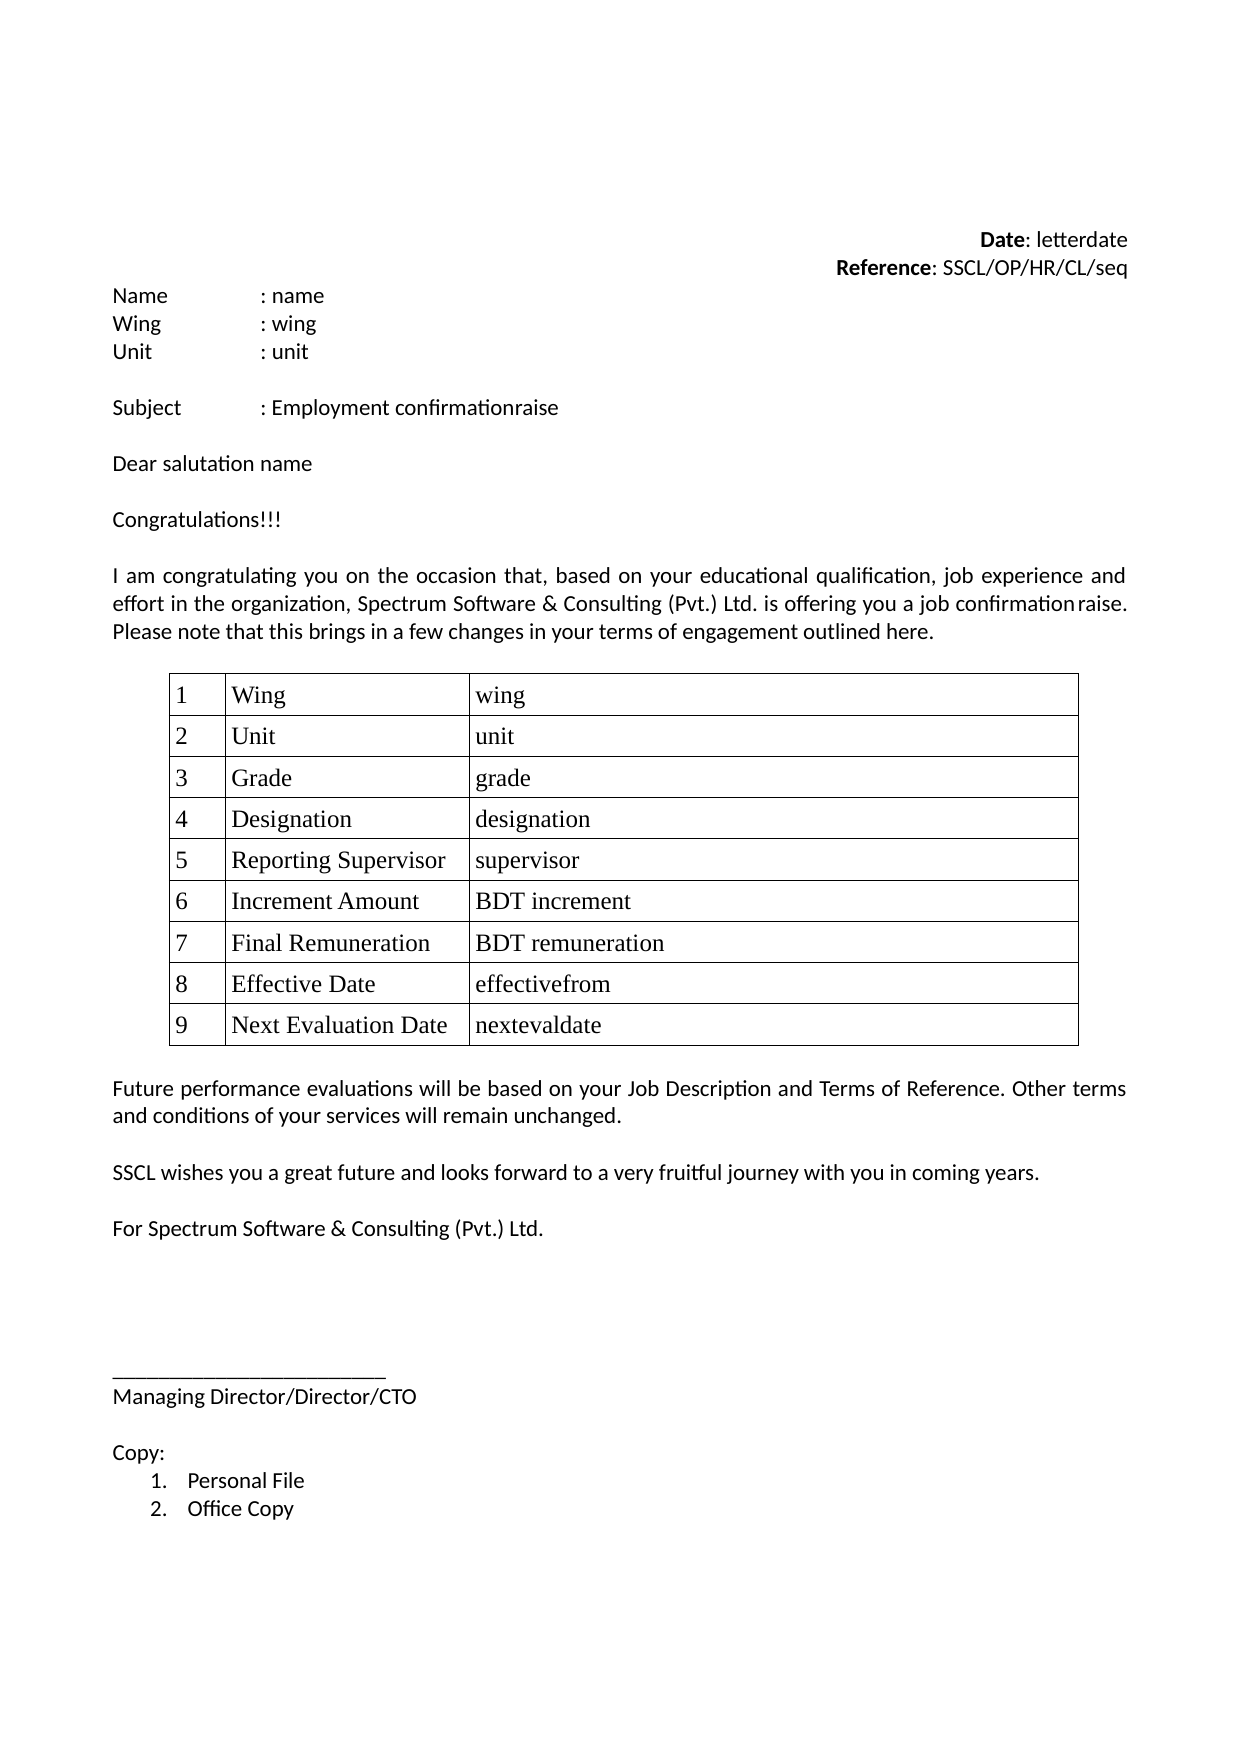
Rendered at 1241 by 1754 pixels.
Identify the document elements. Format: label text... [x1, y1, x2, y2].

text I am congratulating you on the occasion that, based on your educational qualification, job experience and effort in the organization, Spectrum Software & Consulting (Pvt.) Ltd. is offering you a job confirmationraise. Please note that this brings in a few changes in your terms of engagement outlined here. [112, 561, 1128, 645]
table_cell effectivefrom [470, 963, 1078, 1003]
table_cell 6 [170, 881, 225, 921]
table_cell BDT increment [470, 881, 1078, 921]
table_cell Grade [226, 757, 469, 797]
table_cell Unit [226, 716, 469, 756]
text Name : name [112, 281, 1128, 309]
list Personal File [150, 1466, 1128, 1494]
text SSCL wishes you a great future and looks forward to a very fruitful journey with you in coming years. [112, 1158, 1128, 1186]
table_cell grade [470, 757, 1078, 797]
table_cell 9 [170, 1004, 225, 1044]
table_cell nextevaldate [470, 1004, 1078, 1044]
text Unit : unit [112, 337, 1128, 365]
text Copy: [112, 1438, 1128, 1466]
table_cell Designation [226, 798, 469, 838]
table_cell Final Remuneration [226, 922, 469, 962]
text Reference: SSCL/OP/HR/CL/seq [112, 253, 1128, 281]
text Dear salutation name [112, 449, 1128, 477]
table_cell 8 [170, 963, 225, 1003]
text Wing : wing [112, 309, 1128, 337]
table_cell unit [470, 716, 1078, 756]
text ________________________ [112, 1326, 1128, 1382]
text Congratulations!!! [112, 505, 1128, 533]
table_cell Increment Amount [226, 881, 469, 921]
table_cell 4 [170, 798, 225, 838]
table_cell 7 [170, 922, 225, 962]
list Office Copy [150, 1494, 1128, 1522]
table_cell supervisor [470, 839, 1078, 879]
text Date: letterdate [112, 225, 1128, 253]
text Subject : Employment confirmationraise [112, 393, 1128, 421]
table_cell BDT remuneration [470, 922, 1078, 962]
text Future performance evaluations will be based on your Job Description and Terms of Reference. Other terms and conditions of your services will remain unchanged. [112, 1074, 1128, 1130]
table_header 1 [170, 674, 225, 714]
text Managing Director/Director/CTO [112, 1382, 1128, 1410]
table_cell 3 [170, 757, 225, 797]
table_cell designation [470, 798, 1078, 838]
table_header Wing [226, 674, 469, 714]
table_cell 5 [170, 839, 225, 879]
table_header wing [470, 674, 1078, 714]
table_cell Effective Date [226, 963, 469, 1003]
text For Spectrum Software & Consulting (Pvt.) Ltd. [112, 1214, 1128, 1242]
table_cell Next Evaluation Date [226, 1004, 469, 1044]
table_cell 2 [170, 716, 225, 756]
table_cell Reporting Supervisor [226, 839, 469, 879]
